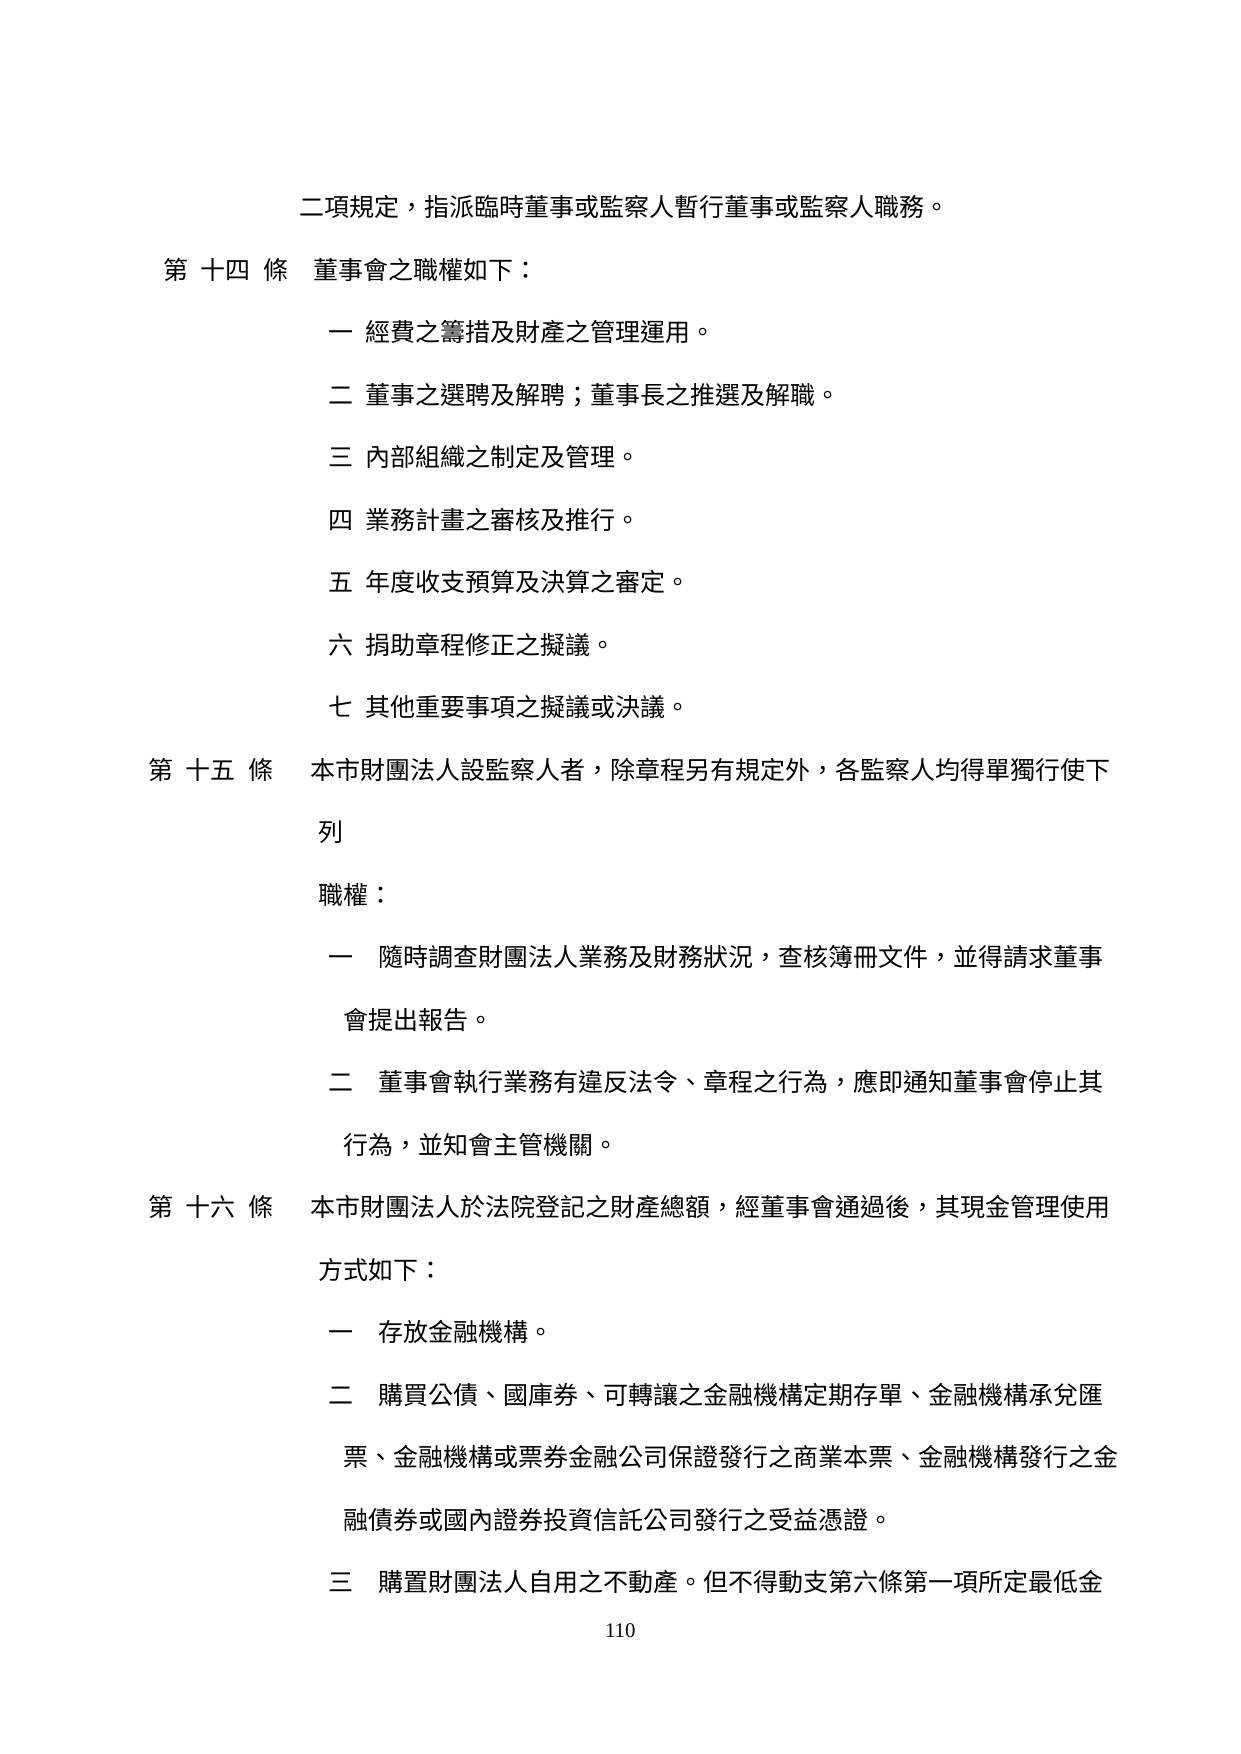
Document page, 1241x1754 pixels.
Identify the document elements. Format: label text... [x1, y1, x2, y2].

text 一 存放金融機構。 [118, 1289, 1122, 1352]
text 二 董事之選聘及解聘；董事長之推選及解職。 [118, 352, 1122, 414]
text 五 年度收支預算及決算之審定。 [118, 539, 1122, 602]
text 第 十四 條 董事會之職權如下： [118, 227, 1122, 289]
text 職權： [118, 852, 1122, 914]
text 一 經費之籌措及財產之管理運用。 [118, 289, 1122, 352]
text 第 十六 條 本市財團法人於法院登記之財產總額，經董事會通過後，其現金管理使用方式如下： [118, 1164, 1122, 1289]
text 七 其他重要事項之擬議或決議。 [118, 664, 1122, 727]
text 六 捐助章程修正之擬議。 [118, 602, 1122, 664]
text 二 董事會執行業務有違反法令、章程之行為，應即通知董事會停止其行為，並知會主管機關。 [118, 1039, 1122, 1164]
text 二 購買公債、國庫券、可轉讓之金融機構定期存單、金融機構承兌匯票、金融機構或票券金融公司保證發行之商業本票、金融機構發行之金融債券或國內證券投資信託公司發行之受益憑證。 [118, 1352, 1122, 1539]
text 二項規定，指派臨時董事或監察人暫行董事或監察人職務。 [118, 164, 1122, 227]
text 一 隨時調查財團法人業務及財務狀況，查核簿冊文件，並得請求董事會提出報告。 [118, 914, 1122, 1039]
text 三 內部組織之制定及管理。 [118, 414, 1122, 477]
text 第 十五 條 本市財團法人設監察人者，除章程另有規定外，各監察人均得單獨行使下列 [118, 727, 1122, 852]
text 四 業務計畫之審核及推行。 [118, 477, 1122, 539]
text 三 購置財團法人自用之不動產。但不得動支第六條第一項所定最低金 [118, 1539, 1122, 1602]
